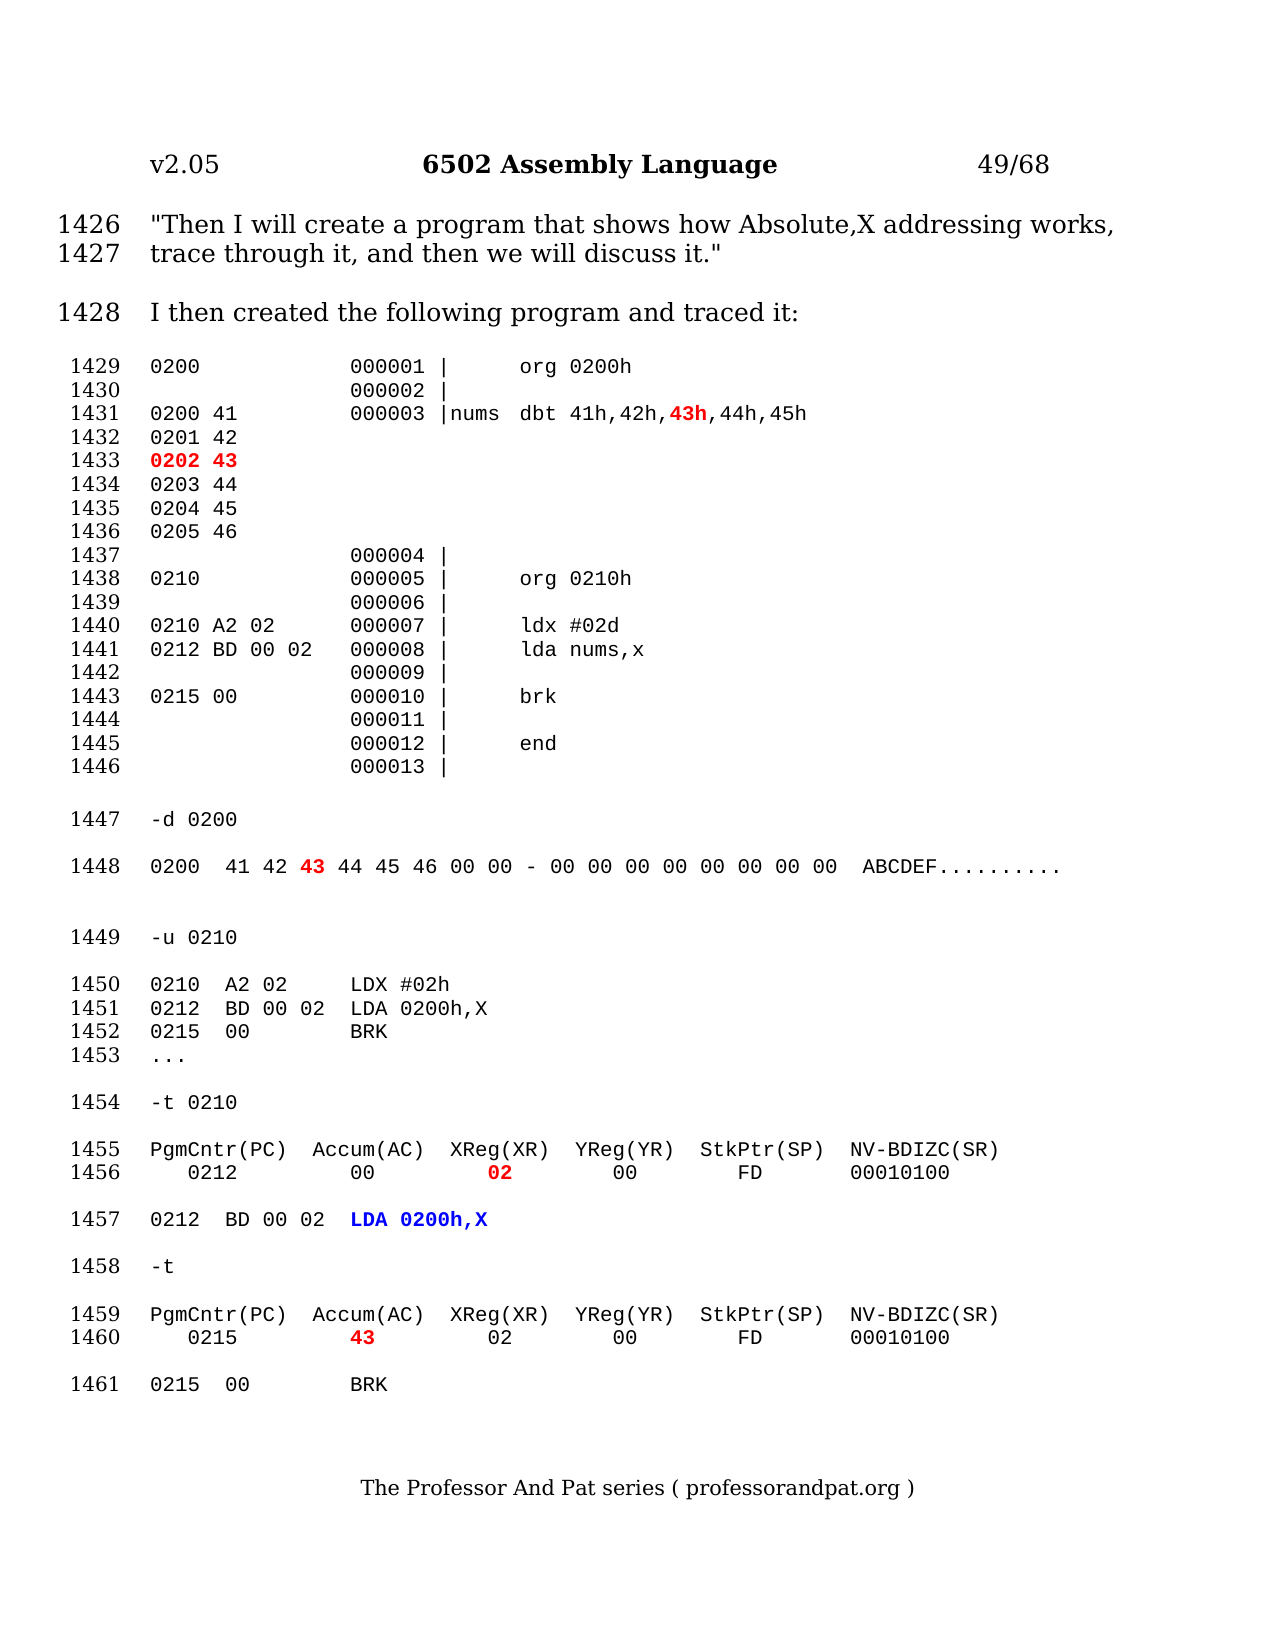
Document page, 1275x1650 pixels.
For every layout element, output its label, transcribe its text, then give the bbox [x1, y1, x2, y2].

text "Then I will create a program that shows how Absolute,X addressing works, trace through it, and then we will discuss it." [150, 210, 1125, 268]
text 0212 BD 00 02 LDA 0200h,X [150, 1209, 1125, 1233]
text ... [150, 1045, 1125, 1068]
text 0215 00 BRK [150, 1374, 1125, 1398]
text 0210 A2 02 LDX #02h [150, 974, 1125, 998]
text 000011 | [150, 709, 1125, 733]
text 0210 A2 02 000007 | ldx #02d [150, 615, 1125, 639]
text 0204 45 [150, 498, 1125, 521]
text PgmCntr(PC) Accum(AC) XReg(XR) YReg(YR) StkPtr(SP) NV-BDIZC(SR) [150, 1139, 1125, 1162]
text 0200 41 42 43 44 45 46 00 00 - 00 00 00 00 00 00 00 00 ABCDEF.......... [150, 856, 1125, 880]
text 0215 43 02 00 FD 00010100 [150, 1327, 1125, 1351]
text 0215 00 BRK [150, 1021, 1125, 1045]
text 0202 43 [150, 451, 1125, 474]
text 000013 | [150, 757, 1125, 780]
text I then created the following program and traced it: [150, 298, 1125, 327]
text 000012 | end [150, 733, 1125, 757]
text 0215 00 000010 | brk [150, 686, 1125, 709]
text -d 0200 [150, 809, 1125, 833]
text -t 0210 [150, 1092, 1125, 1115]
text 000009 | [150, 662, 1125, 686]
text 0205 46 [150, 521, 1125, 545]
text 0210 000005 | org 0210h [150, 568, 1125, 592]
text PgmCntr(PC) Accum(AC) XReg(XR) YReg(YR) StkPtr(SP) NV-BDIZC(SR) [150, 1304, 1125, 1327]
text 0201 42 [150, 427, 1125, 451]
text -t [150, 1257, 1125, 1280]
text 000006 | [150, 592, 1125, 615]
text -u 0210 [150, 927, 1125, 951]
text 0203 44 [150, 474, 1125, 498]
text 000002 | [150, 380, 1125, 403]
text 0200 41 000003 |nums dbt 41h,42h,43h,44h,45h [150, 403, 1125, 427]
text 0212 BD 00 02 LDA 0200h,X [150, 998, 1125, 1021]
text 0212 BD 00 02 000008 | lda nums,x [150, 639, 1125, 662]
text 000004 | [150, 545, 1125, 568]
text 0200 000001 | org 0200h [150, 356, 1125, 380]
text 0212 00 02 00 FD 00010100 [150, 1162, 1125, 1186]
